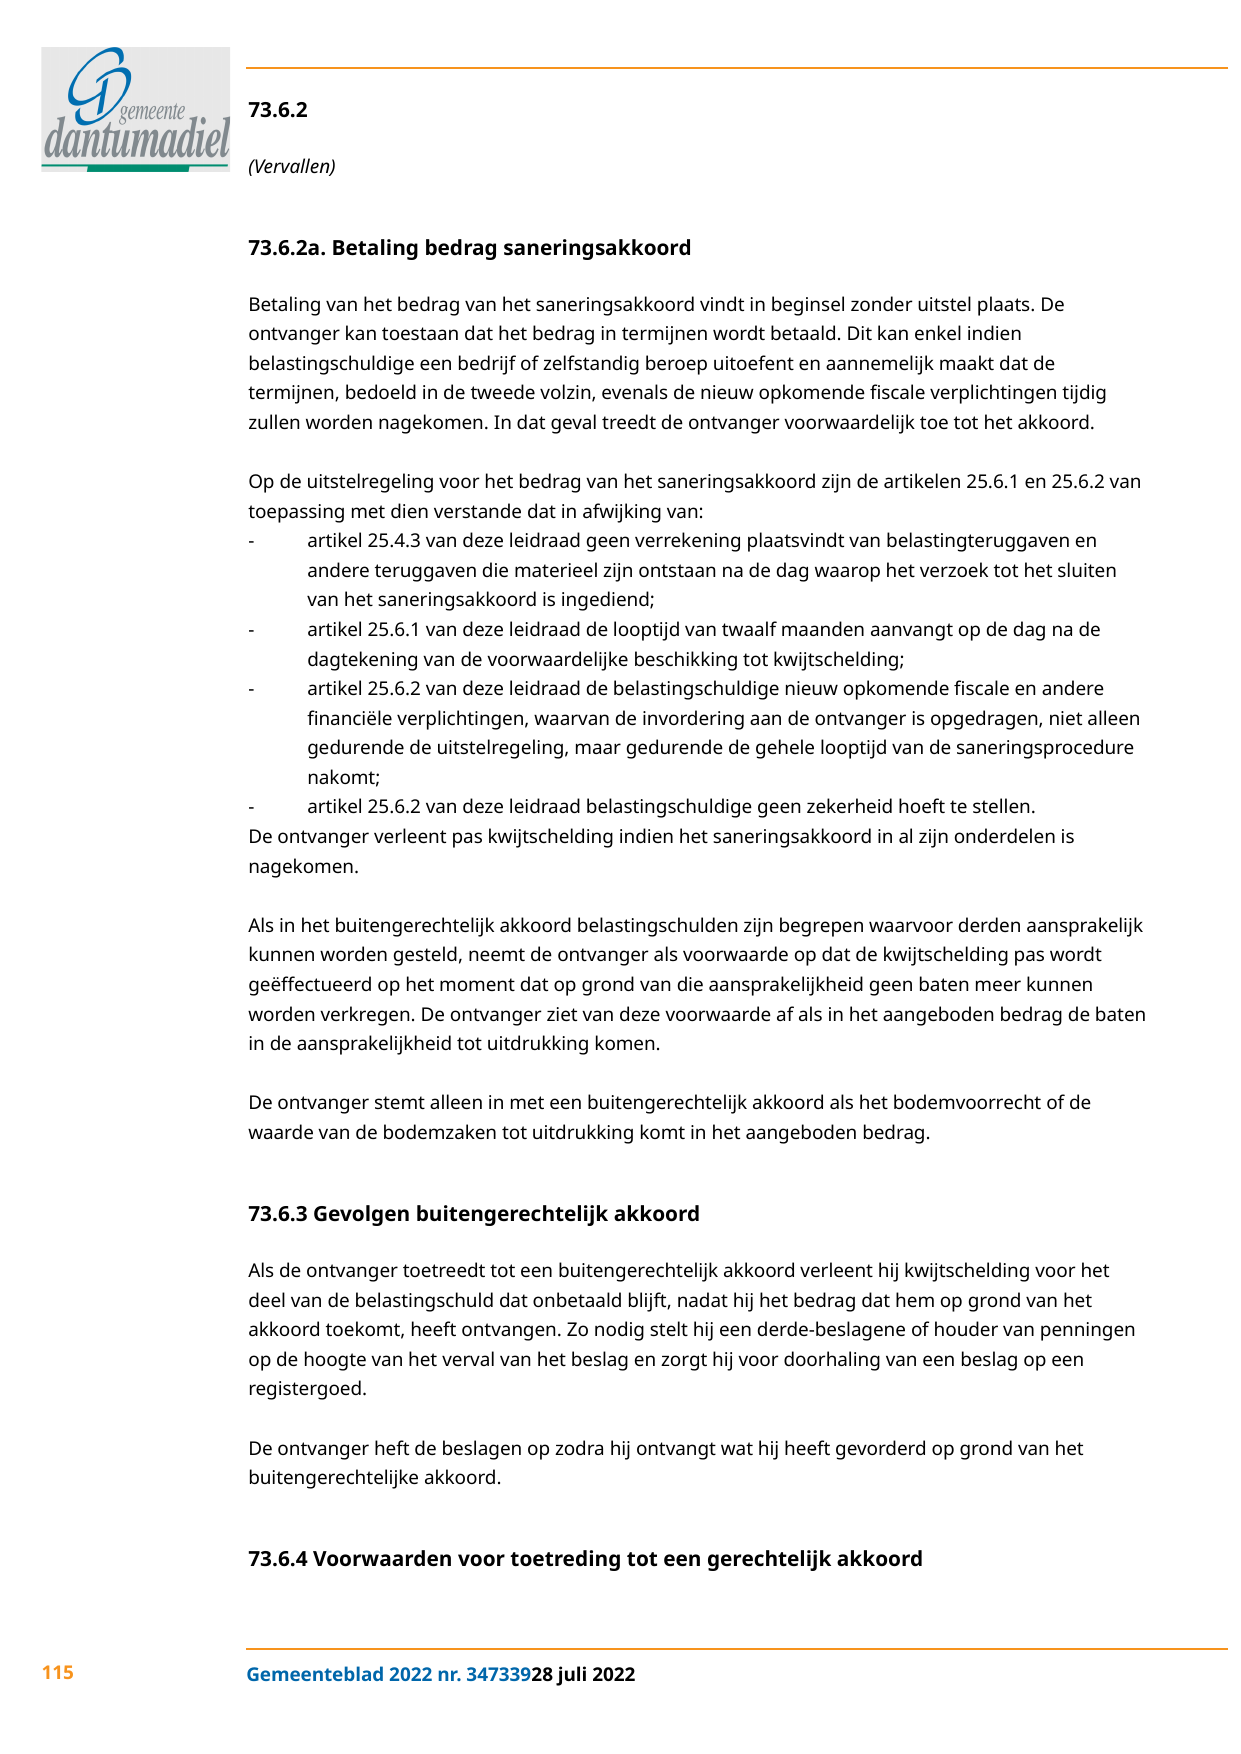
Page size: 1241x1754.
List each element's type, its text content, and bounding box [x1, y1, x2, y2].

text 73.6.3 Gevolgen buitengerechtelijk akkoord [248, 1199, 1152, 1228]
list artikel 25.6.2 van deze leidraad belastingschuldige geen zekerheid hoeft te stellen. [248, 794, 1152, 819]
text Als de ontvanger toetreedt tot een buitengerechtelijk akkoord verleent hij kwijtschelding voor het deel van de belastingschuld dat onbetaald blijft, nadat hij het bedrag dat hem op grond van het akkoord toekomt, heeft ontvangen. Zo nodig stelt hij een derde-beslagene of houder van penningen op de hoogte van het verval van het beslag en zorgt hij voor doorhaling van een beslag op een registergoed. [248, 1257, 1152, 1401]
text De ontvanger heft de beslagen op zodra hij ontvangt wat hij heeft gevorderd op grond van het buitengerechtelijke akkoord. [248, 1435, 1152, 1490]
text Betaling van het bedrag van het saneringsakkoord vindt in beginsel zonder uitstel plaats. De ontvanger kan toestaan dat het bedrag in termijnen wordt betaald. Dit kan enkel indien belastingschuldige een bedrijf of zelfstandig beroep uitoefent en aannemelijk maakt dat de termijnen, bedoeld in de tweede volzin, evenals de nieuw opkomende fiscale verplichtingen tijdig zullen worden nagekomen. In dat geval treedt de ontvanger voorwaardelijk toe tot het akkoord. [248, 291, 1152, 435]
list artikel 25.4.3 van deze leidraad geen verrekening plaatsvindt van belastingteruggaven en andere teruggaven die materieel zijn ontstaan na de dag waarop het verzoek tot het sluiten van het saneringsakkoord is ingediend; [248, 527, 1152, 612]
text Als in het buitengerechtelijk akkoord belastingschulden zijn begrepen waarvoor derden aansprakelijk kunnen worden gesteld, neemt de ontvanger als voorwaarde op dat de kwijtschelding pas wordt geëffectueerd op het moment dat op grond van die aansprakelijkheid geen baten meer kunnen worden verkregen. De ontvanger ziet van deze voorwaarde af als in het aangeboden bedrag de baten in de aansprakelijkheid tot uitdrukking komen. [248, 912, 1152, 1056]
text 73.6.2 [248, 95, 1152, 123]
list artikel 25.6.2 van deze leidraad de belastingschuldige nieuw opkomende fiscale en andere financiële verplichtingen, waarvan de invordering aan de ontvanger is opgedragen, niet alleen gedurende de uitstelregeling, maar gedurende de gehele looptijd van de saneringsprocedure nakomt; [248, 675, 1152, 790]
picture [41, 47, 231, 172]
text Op de uitstelregeling voor het bedrag van het saneringsakkoord zijn de artikelen 25.6.1 en 25.6.2 van toepassing met dien verstande dat in afwijking van: [248, 468, 1152, 524]
text 73.6.4 Voorwaarden voor toetreding tot een gerechtelijk akkoord [248, 1544, 1152, 1573]
text 73.6.2a. Betaling bedrag saneringsakkoord [248, 233, 1152, 261]
text De ontvanger verleent pas kwijtschelding indien het saneringsakkoord in al zijn onderdelen is nagekomen. [248, 823, 1152, 879]
text (Vervallen) [248, 153, 1152, 178]
list artikel 25.6.1 van deze leidraad de looptijd van twaalf maanden aanvangt op de dag na de dagtekening van de voorwaardelijke beschikking tot kwijtschelding; [248, 616, 1152, 672]
text De ontvanger stemt alleen in met een buitengerechtelijk akkoord als het bodemvoorrecht of de waarde van de bodemzaken tot uitdrukking komt in het aangeboden bedrag. [248, 1089, 1152, 1145]
